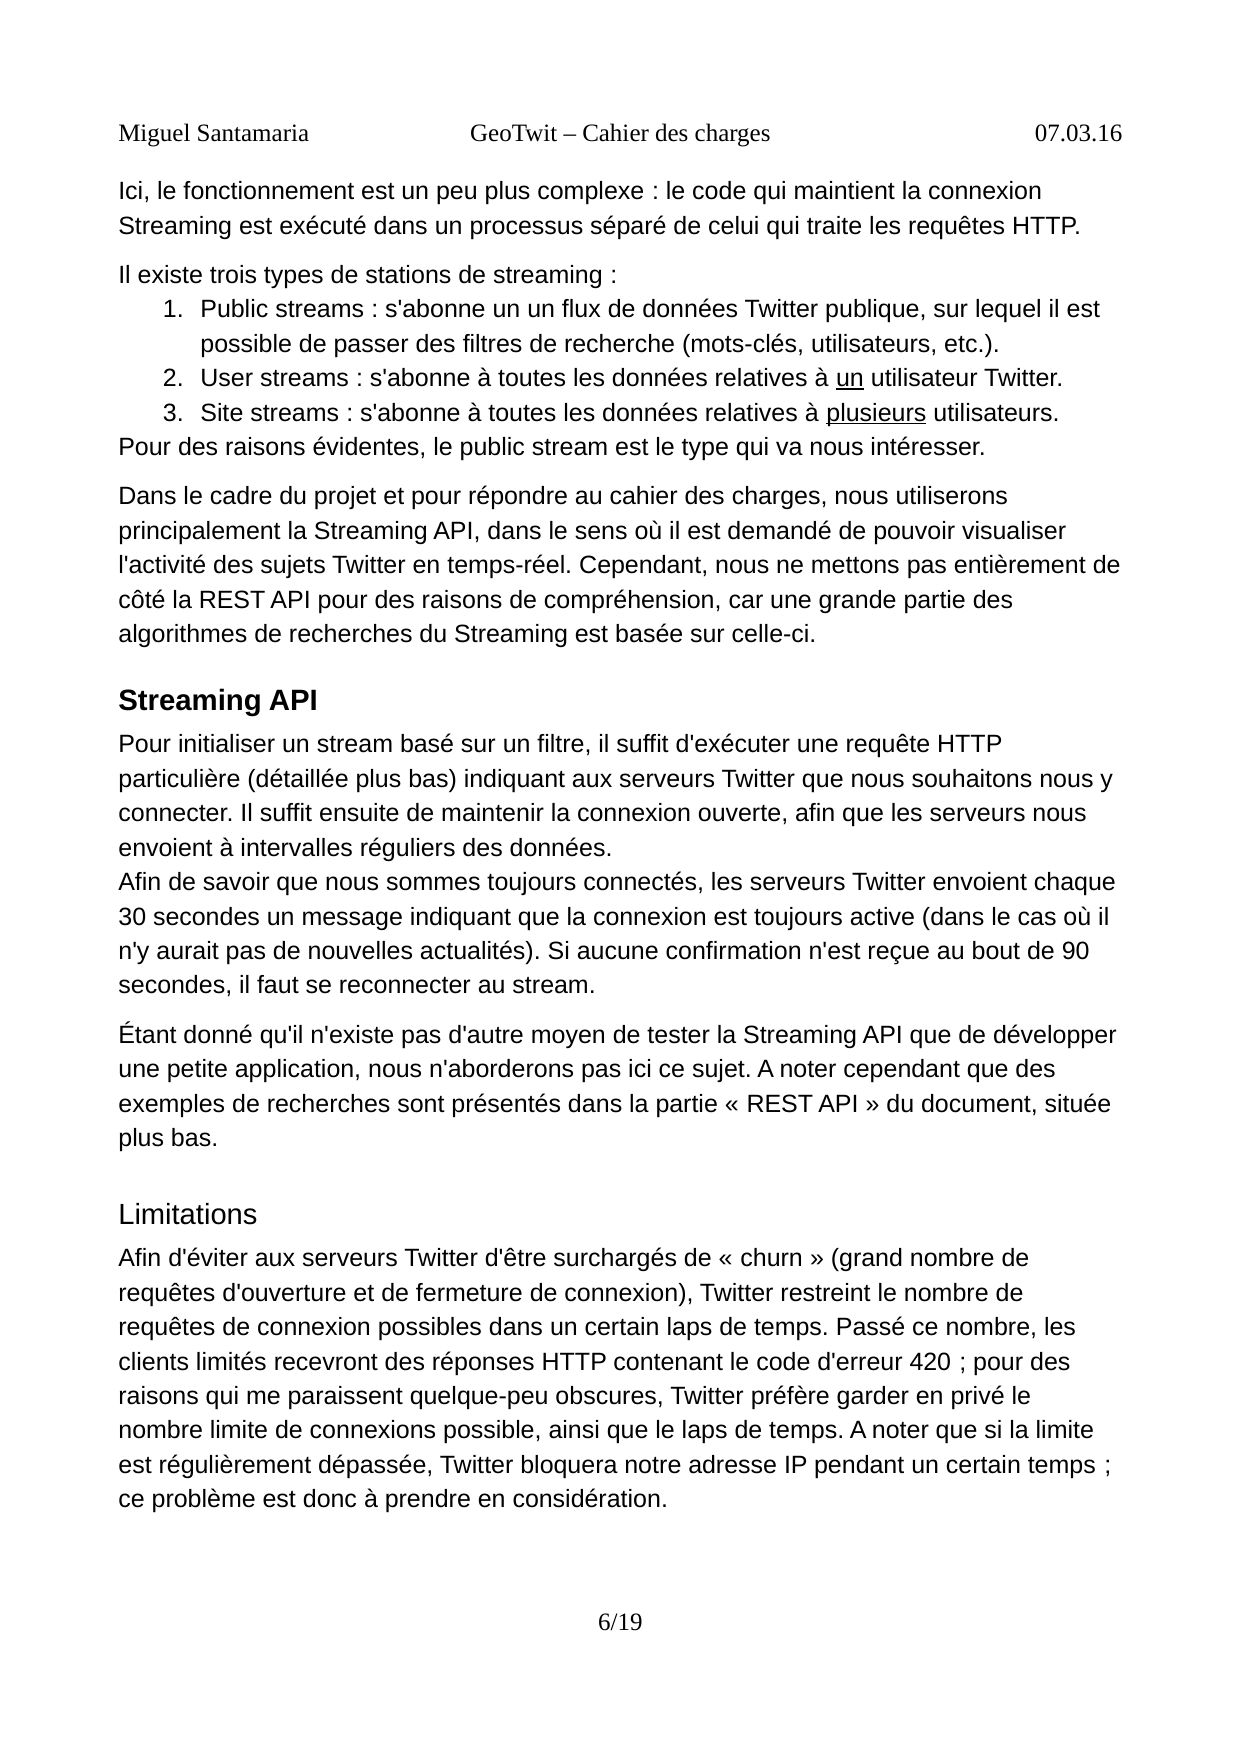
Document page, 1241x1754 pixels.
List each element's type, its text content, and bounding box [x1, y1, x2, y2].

subtitle Limitations [118, 1197, 1122, 1231]
text Il existe trois types de stations de streaming : [118, 260, 1122, 289]
text Pour initialiser un stream basé sur un filtre, il suffit d'exécuter une requête HTTP particulière (détaillée plus bas) indiquant aux serveurs Twitter que nous souhaitons nous y connecter. Il suffit ensuite de maintenir la connexion ouverte, afin que les serveurs nous envoient à intervalles réguliers des données. Afin de savoir que nous sommes toujours connectés, les serveurs Twitter envoient chaque 30 secondes un message indiquant que la connexion est toujours active (dans le cas où il n'y aurait pas de nouvelles actualités). Si aucune confirmation n'est reçue au bout de 90 secondes, il faut se reconnecter au stream. [118, 729, 1122, 999]
text Pour des raisons évidentes, le public stream est le type qui va nous intéresser. [118, 432, 1122, 461]
text Étant donné qu'il n'existe pas d'autre moyen de tester la Streaming API que de développer une petite application, nous n'aborderons pas ici ce sujet. A noter cependant que des exemples de recherches sont présentés dans la partie « REST API » du document, située plus bas. [118, 1019, 1122, 1152]
text Ici, le fonctionnement est un peu plus complexe : le code qui maintient la connexion Streaming est exécuté dans un processus séparé de celui qui traite les requêtes HTTP. [118, 176, 1122, 239]
list Site streams : s'abonne à toutes les données relatives à plusieurs utilisateurs. [163, 398, 1122, 427]
list User streams : s'abonne à toutes les données relatives à un utilisateur Twitter. [163, 363, 1122, 392]
text Afin d'éviter aux serveurs Twitter d'être surchargés de « churn » (grand nombre de requêtes d'ouverture et de fermeture de connexion), Twitter restreint le nombre de requêtes de connexion possibles dans un certain laps de temps. Passé ce nombre, les clients limités recevront des réponses HTTP contenant le code d'erreur 420 ; pour des raisons qui me paraissent quelque-peu obscures, Twitter préfère garder en privé le nombre limite de connexions possible, ainsi que le laps de temps. A noter que si la limite est régulièrement dépassée, Twitter bloquera notre adresse IP pendant un certain temps ; ce problème est donc à prendre en considération. [118, 1243, 1122, 1513]
list Public streams : s'abonne un un flux de données Twitter publique, sur lequel il est possible de passer des filtres de recherche (mots-clés, utilisateurs, etc.). [163, 294, 1122, 358]
subtitle Streaming API [118, 683, 1122, 717]
text Dans le cadre du projet et pour répondre au cahier des charges, nous utiliserons principalement la Streaming API, dans le sens où il est demandé de pouvoir visualiser l'activité des sujets Twitter en temps-réel. Cependant, nous ne mettons pas entièrement de côté la REST API pour des raisons de compréhension, car une grande partie des algorithmes de recherches du Streaming est basée sur celle-ci. [118, 481, 1122, 648]
